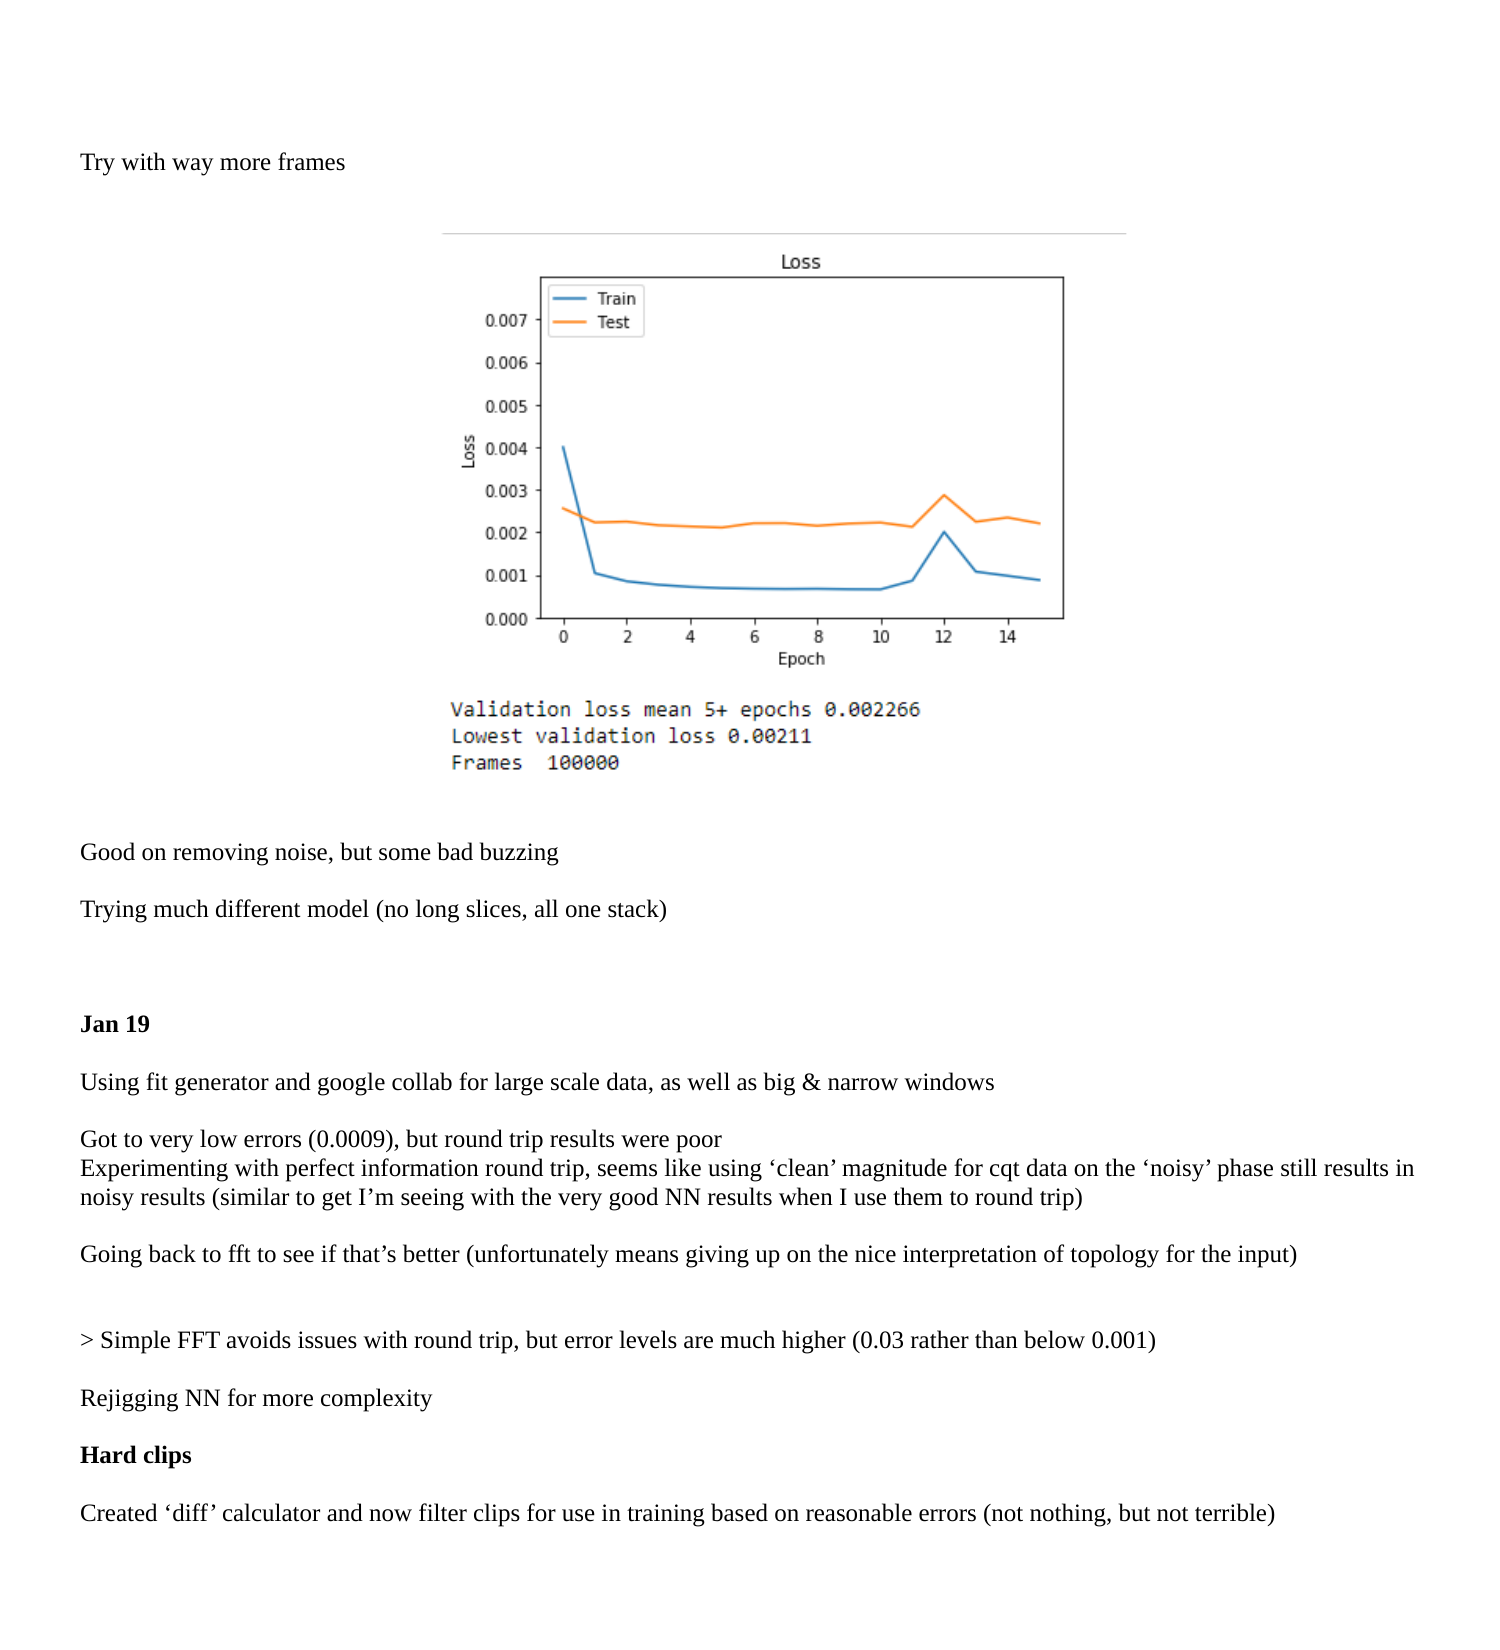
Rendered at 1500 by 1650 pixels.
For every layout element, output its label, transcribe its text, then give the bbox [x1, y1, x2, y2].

picture [401, 233, 1127, 787]
text Trying much different model (no long slices, all one stack) [80, 894, 1448, 923]
text Hard clips [80, 1441, 1448, 1469]
text Try with way more frames [80, 147, 1448, 176]
text Got to very low errors (0.0009), but round trip results were poor [80, 1124, 1448, 1153]
text Good on removing noise, but some bad buzzing [80, 837, 1448, 866]
text Experimenting with perfect information round trip, seems like using ‘clean’ magnitude for cqt data on the ‘noisy’ phase still results in noisy results (similar to get I’m seeing with the very good NN results when I use them to round trip) [80, 1153, 1448, 1211]
text Rejigging NN for more complexity [80, 1383, 1448, 1412]
text > Simple FFT avoids issues with round trip, but error levels are much higher (0.03 rather than below 0.001) [80, 1326, 1448, 1354]
text Jan 19 [80, 1009, 1448, 1038]
text Going back to fft to see if that’s better (unfortunately means giving up on the nice interpretation of topology for the input) [80, 1239, 1448, 1268]
text Created ‘diff’ calculator and now filter clips for use in training based on reasonable errors (not nothing, but not terrible) [80, 1498, 1448, 1527]
text Using fit generator and google collab for large scale data, as well as big & narrow windows [80, 1067, 1448, 1096]
